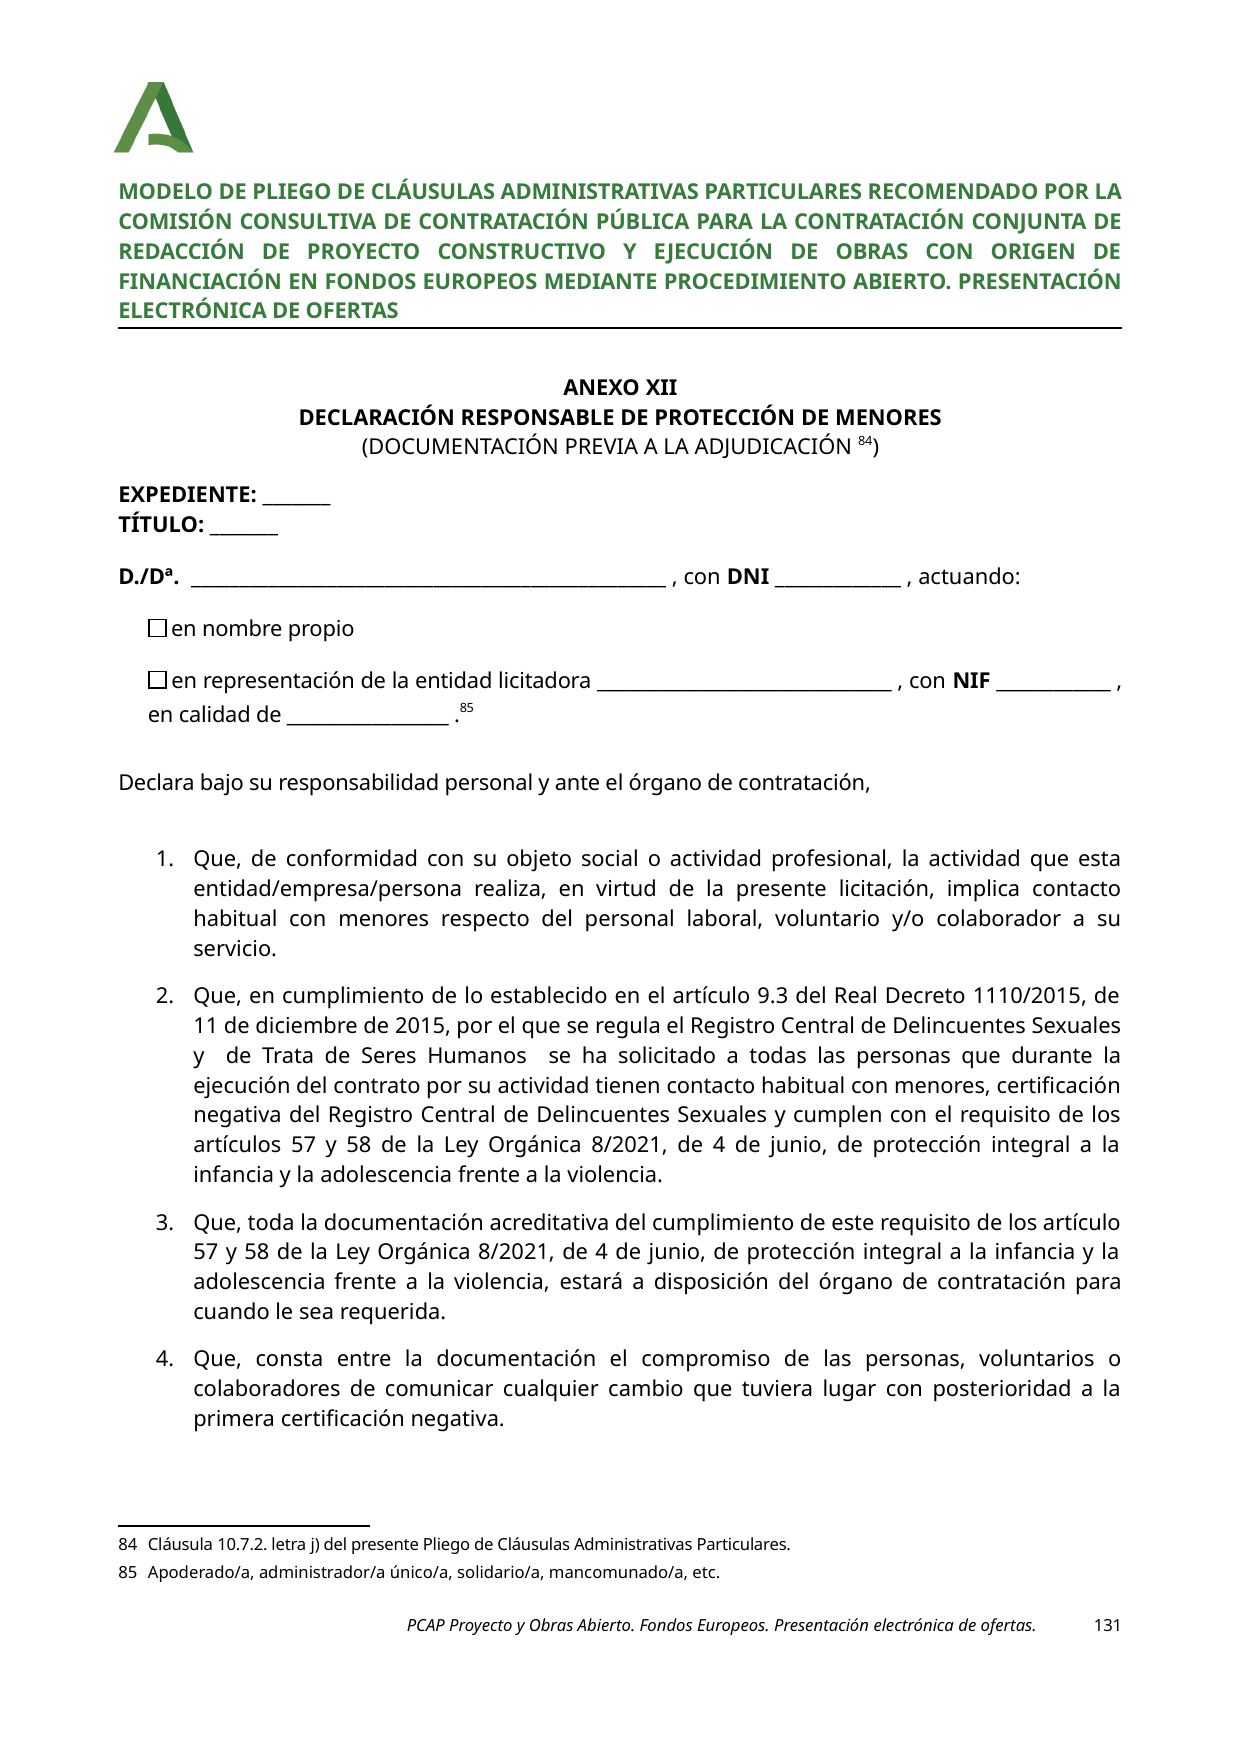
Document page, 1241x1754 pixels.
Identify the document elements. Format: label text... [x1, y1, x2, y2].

text Cláusula 10.7.2. letra j) del presente Pliego de Cláusulas Administrativas Particulares. [118, 1532, 1122, 1555]
text ANEXO XII [118, 372, 1122, 402]
text MODELO DE PLIEGO DE CLÁUSULAS ADMINISTRATIVAS PARTICULARES RECOMENDADO POR LA COMISIÓN CONSULTIVA DE CONTRATACIÓN PÚBLICA PARA LA CONTRATACIÓN CONJUNTA DE REDACCIÓN DE PROYECTO CONSTRUCTIVO Y EJECUCIÓN DE OBRAS CON ORIGEN DE FINANCIACIÓN EN FONDOS EUROPEOS MEDIANTE PROCEDIMIENTO ABIERTO. PRESENTACIÓN ELECTRÓNICA DE OFERTAS [118, 176, 1122, 327]
list Que, toda la documentación acreditativa del cumplimiento de este requisito de los artículo 57 y 58 de la Ley Orgánica 8/2021, de 4 de junio, de protección integral a la infancia y la adolescencia frente a la violencia, estará a disposición del órgano de contratación para cuando le sea requerida. [156, 1206, 1122, 1326]
text en representación de la entidad licitadora _______________________________ , con NIF ____________ , en calidad de _________________ . [148, 665, 1122, 729]
text DECLARACIÓN RESPONSABLE DE PROTECCIÓN DE MENORES [118, 402, 1122, 431]
text (DOCUMENTACIÓN PREVIA A LA ADJUDICACIÓN ) [118, 431, 1122, 461]
list Que, en cumplimiento de lo establecido en el artículo 9.3 del Real Decreto 1110/2015, de 11 de diciembre de 2015, por el que se regula el Registro Central de Delincuentes Sexuales y de Trata de Seres Humanos se ha solicitado a todas las personas que durante la ejecución del contrato por su actividad tienen contacto habitual con menores, certificación negativa del Registro Central de Delincuentes Sexuales y cumplen con el requisito de los artículos 57 y 58 de la Ley Orgánica 8/2021, de 4 de junio, de protección integral a la infancia y la adolescencia frente a la violencia. [156, 980, 1122, 1189]
text TÍTULO: _______ [118, 509, 1122, 538]
list Que, consta entre la documentación el compromiso de las personas, voluntarios o colaboradores de comunicar cualquier cambio que tuviera lugar con posterioridad a la primera certificación negativa. [156, 1343, 1122, 1433]
list Que, de conformidad con su objeto social o actividad profesional, la actividad que esta entidad/empresa/persona realiza, en virtud de la presente licitación, implica contacto habitual con menores respecto del personal laboral, voluntario y/o colaborador a su servicio. [156, 843, 1122, 962]
text Apoderado/a, administrador/a único/a, solidario/a, mancomunado/a, etc. [118, 1561, 1122, 1584]
text EXPEDIENTE: _______ [118, 479, 1122, 509]
text Declara bajo su responsabilidad personal y ante el órgano de contratación, [118, 767, 1122, 797]
text D./Dª. _________________________________________________ , con DNI _____________ , actuando: [118, 561, 1122, 591]
picture [109, 77, 198, 157]
text en nombre propio [148, 613, 1122, 643]
